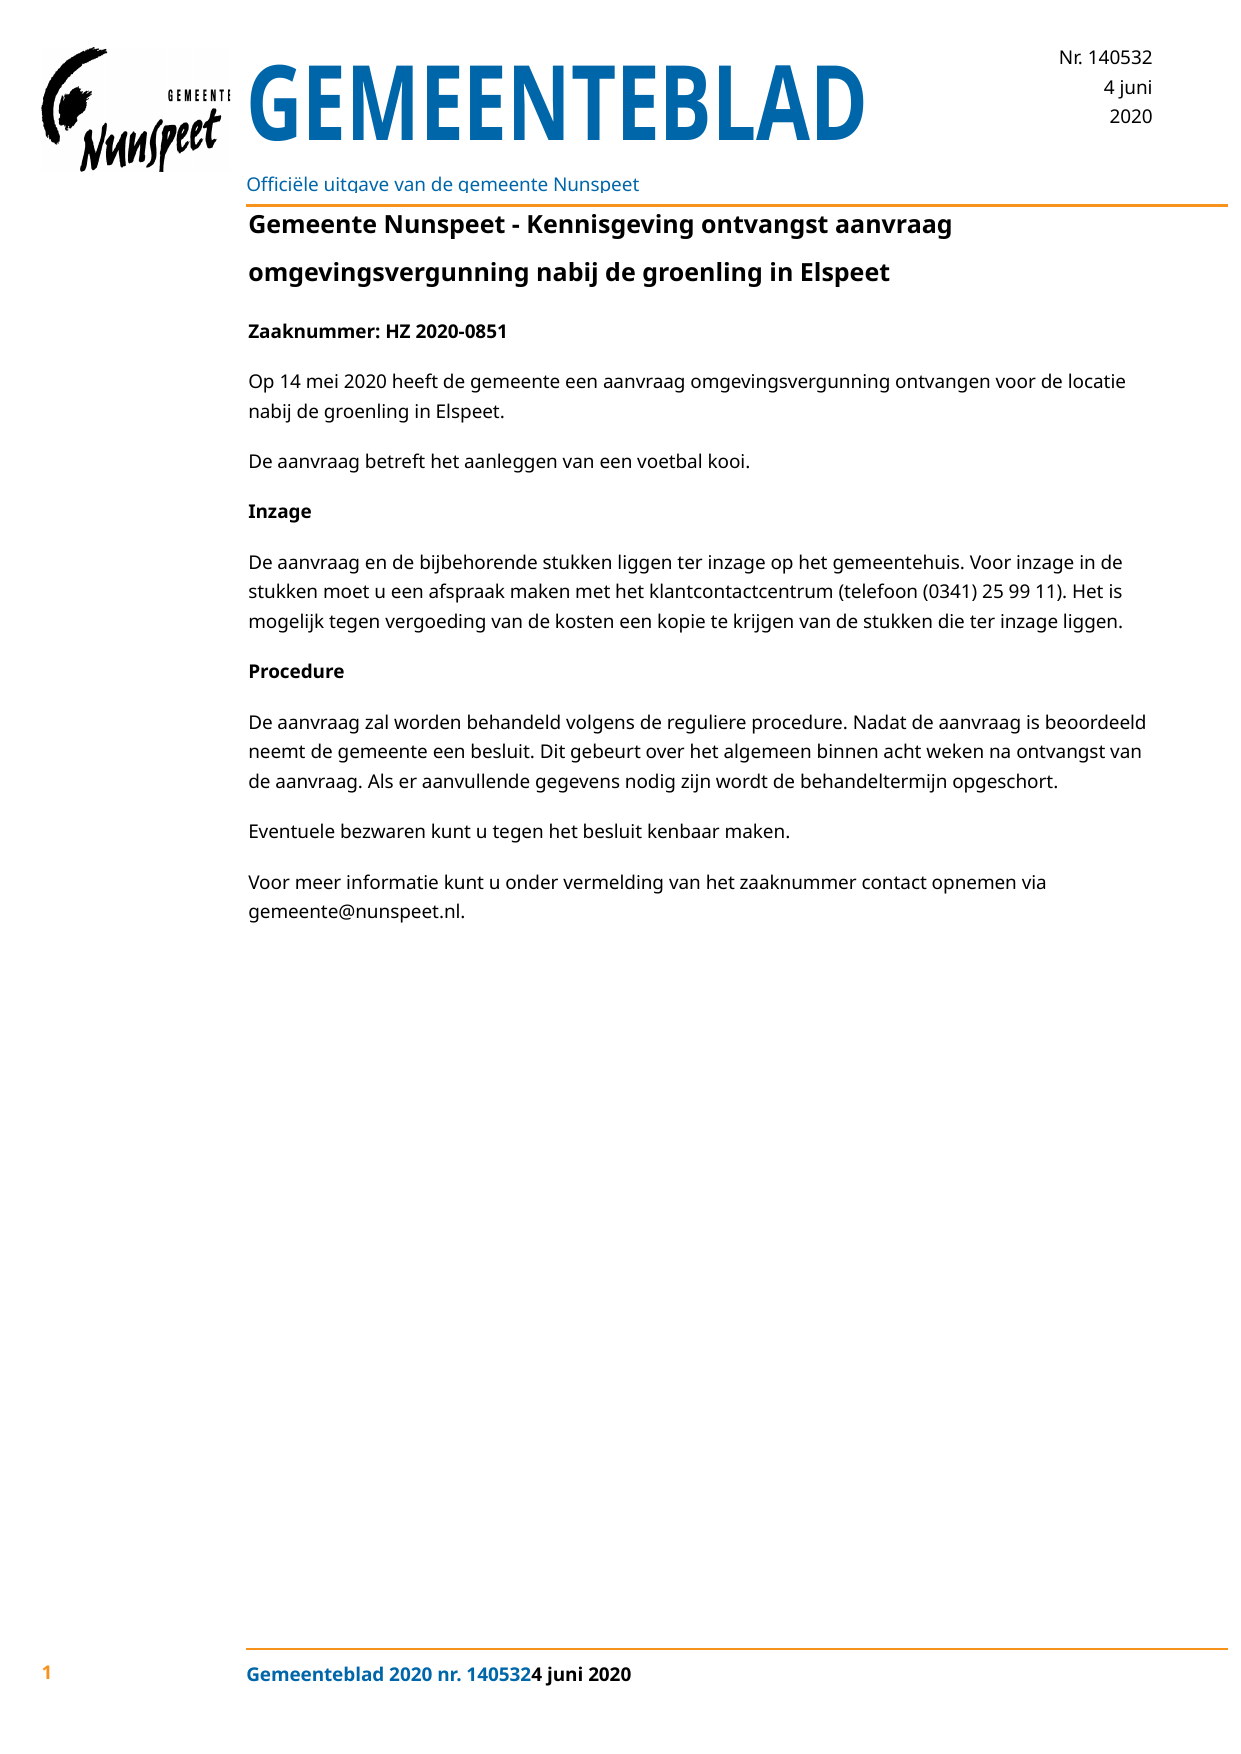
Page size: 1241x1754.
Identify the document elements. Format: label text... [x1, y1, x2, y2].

text Inzage [248, 499, 1152, 524]
text Voor meer informatie kunt u onder vermelding van het zaaknummer contact opnemen via gemeente@nunspeet.nl. [248, 869, 1152, 924]
text De aanvraag en de bijbehorende stukken liggen ter inzage op het gemeentehuis. Voor inzage in de stukken moet u een afspraak maken met het klantcontactcentrum (telefoon (0341) 25 99 11). Het is mogelijk tegen vergoeding van de kosten een kopie te krijgen van de stukken die ter inzage liggen. [248, 549, 1152, 634]
text De aanvraag zal worden behandeld volgens de reguliere procedure. Nadat de aanvraag is beoordeeld neemt de gemeente een besluit. Dit gebeurt over het algemeen binnen acht weken na ontvangst van de aanvraag. Als er aanvullende gegevens nodig zijn wordt de behandeltermijn opgeschort. [248, 709, 1152, 794]
text Eventuele bezwaren kunt u tegen het besluit kenbaar maken. [248, 819, 1152, 844]
picture [41, 47, 231, 172]
text Op 14 mei 2020 heeft de gemeente een aanvraag omgevingsvergunning ontvangen voor de locatie nabij de groenling in Elspeet. [248, 368, 1152, 424]
text Gemeente Nunspeet - Kennisgeving ontvangst aanvraag omgevingsvergunning nabij de groenling in Elspeet [248, 207, 1152, 288]
text Procedure [248, 659, 1152, 684]
text De aanvraag betreft het aanleggen van een voetbal kooi. [248, 448, 1152, 474]
text Zaaknummer: HZ 2020-0851 [248, 318, 1152, 344]
